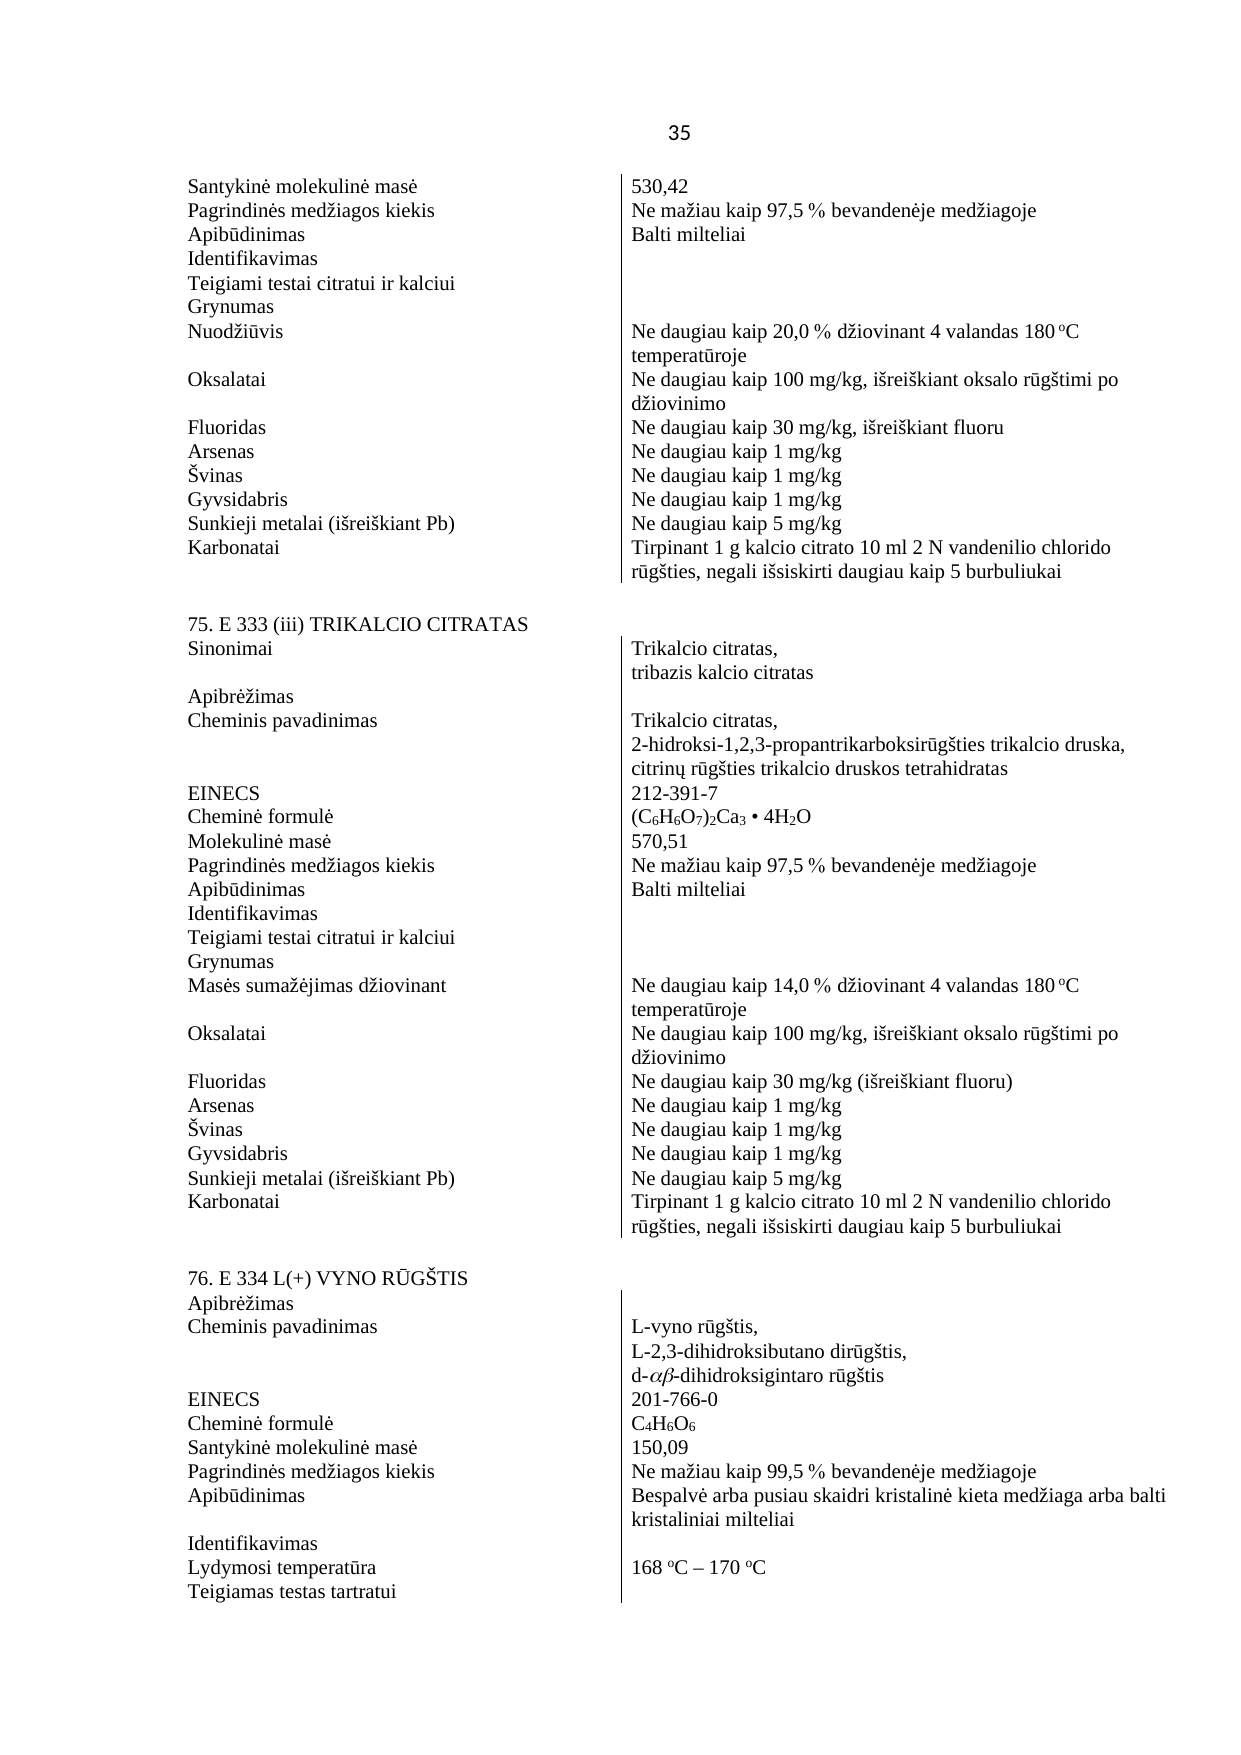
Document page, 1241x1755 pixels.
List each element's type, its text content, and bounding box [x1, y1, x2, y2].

table_cell 212-391-7 [622, 780, 1181, 804]
table_cell Balti milteliai [622, 877, 1181, 901]
table_cell Apibūdinimas [177, 222, 621, 246]
table_cell Grynumas [177, 295, 621, 318]
table_cell Apibrėžimas [177, 1290, 621, 1314]
table_cell Fluoridas [177, 415, 621, 439]
table_cell Ne daugiau kaip 5 mg/kg [622, 511, 1181, 535]
table_cell Karbonatai [177, 535, 621, 583]
table_cell Ne daugiau kaip 5 mg/kg [622, 1165, 1181, 1189]
table_cell Švinas [177, 463, 621, 487]
table_cell Apibūdinimas [177, 1483, 621, 1531]
table_cell C4H6O6 [622, 1411, 1181, 1435]
table_cell Ne daugiau kaip 1 mg/kg [622, 439, 1181, 463]
table_cell [622, 1531, 1181, 1555]
table_cell Tirpinant 1 g kalcio citrato 10 ml 2 N vandenilio chlorido rūgšties, negali išsiskirti daugiau kaip 5 burbuliukai [622, 535, 1181, 583]
table_cell Apibrėžimas [177, 684, 621, 708]
table_cell Sunkieji metalai (išreiškiant Pb) [177, 1165, 621, 1189]
table_cell [622, 295, 1181, 318]
table_cell Ne daugiau kaip 30 mg/kg (išreiškiant fluoru) [622, 1069, 1181, 1093]
table_cell Grynumas [177, 949, 621, 973]
table_cell Fluoridas [177, 1069, 621, 1093]
table_cell Molekulinė masė [177, 829, 621, 853]
table_header 75. E 333 (iii) TRIKALCIO CITRATAS [177, 612, 1181, 636]
table_cell Pagrindinės medžiagos kiekis [177, 853, 621, 877]
table_cell Teigiamas testas tartratui [177, 1579, 621, 1603]
table_cell 570,51 [622, 829, 1181, 853]
table_cell [622, 684, 1181, 708]
table_cell Sunkieji metalai (išreiškiant Pb) [177, 511, 621, 535]
table_cell Cheminė formulė [177, 1411, 621, 1435]
table_cell Ne daugiau kaip 100 mg/kg, išreiškiant oksalo rūgštimi po džiovinimo [622, 1021, 1181, 1069]
table_cell 150,09 [622, 1435, 1181, 1459]
table_cell Teigiami testai citratui ir kalciui [177, 925, 621, 949]
table_cell Santykinė molekulinė masė [177, 1435, 621, 1459]
table_cell [622, 949, 1181, 973]
table_cell Ne daugiau kaip 1 mg/kg [622, 487, 1181, 511]
table_cell Oksalatai [177, 367, 621, 415]
table_cell Pagrindinės medžiagos kiekis [177, 1459, 621, 1483]
table_cell Ne daugiau kaip 1 mg/kg [622, 1093, 1181, 1117]
table_cell Ne daugiau kaip 20,0  džiovinant 4 valandas 180 oC temperatūroje [622, 319, 1181, 367]
table_cell Arsenas [177, 1093, 621, 1117]
table_cell Cheminis pavadinimas [177, 708, 621, 780]
table_cell Lydymosi temperatūra [177, 1555, 621, 1579]
table_cell 530,42 [622, 174, 1181, 198]
table_cell Gyvsidabris [177, 487, 621, 511]
table_cell Identifikavimas [177, 901, 621, 925]
table_cell (C6H6O7)2Ca3 • 4H2O [622, 805, 1181, 828]
table_cell Ne mažiau kaip 97,5  bevandenėje medžiagoje [622, 198, 1181, 222]
table_header 76. E 334 L(+) VYNO RŪGŠTIS [177, 1266, 1181, 1290]
table_cell Bespalvė arba pusiau skaidri kristalinė kieta medžiaga arba balti kristaliniai milteliai [622, 1483, 1181, 1531]
table_cell Švinas [177, 1117, 621, 1141]
table_cell Ne mažiau kaip 97,5  bevandenėje medžiagoje [622, 853, 1181, 877]
table_cell Balti milteliai [622, 222, 1181, 246]
table_cell [622, 270, 1181, 294]
table_cell Pagrindinės medžiagos kiekis [177, 198, 621, 222]
table_cell Ne daugiau kaip 14,0  džiovinant 4 valandas 180 oC temperatūroje [622, 973, 1181, 1021]
table_cell [622, 925, 1181, 949]
table_cell Arsenas [177, 439, 621, 463]
table_cell Tirpinant 1 g kalcio citrato 10 ml 2 N vandenilio chlorido rūgšties, negali išsiskirti daugiau kaip 5 burbuliukai [622, 1190, 1181, 1238]
table_cell EINECS [177, 1387, 621, 1411]
table_cell Ne daugiau kaip 1 mg/kg [622, 1117, 1181, 1141]
table_cell Karbonatai [177, 1190, 621, 1238]
table_cell Ne daugiau kaip 100 mg/kg, išreiškiant oksalo rūgštimi po džiovinimo [622, 367, 1181, 415]
table_cell 168 oC – 170 oC [622, 1555, 1181, 1579]
table_cell Gyvsidabris [177, 1141, 621, 1165]
table_cell Trikalcio citratas, 2-hidroksi-1,2,3-propantrikarboksirūgšties trikalcio druska, citrinų rūgšties trikalcio druskos tetrahidratas [622, 708, 1181, 780]
table_cell Cheminė formulė [177, 805, 621, 828]
table_cell Nuodžiūvis [177, 319, 621, 367]
table_cell Identifikavimas [177, 246, 621, 270]
table_cell 201-766-0 [622, 1387, 1181, 1411]
table_cell [622, 901, 1181, 925]
table_cell Oksalatai [177, 1021, 621, 1069]
table_cell Cheminis pavadinimas [177, 1315, 621, 1387]
table_cell [622, 1290, 1181, 1314]
table_cell Ne daugiau kaip 1 mg/kg [622, 463, 1181, 487]
table_cell Trikalcio citratas, tribazis kalcio citratas [622, 636, 1181, 684]
table_cell Santykinė molekulinė masė [177, 174, 621, 198]
table_cell Apibūdinimas [177, 877, 621, 901]
table_cell Ne daugiau kaip 1 mg/kg [622, 1141, 1181, 1165]
table_cell L-vyno rūgštis, L-2,3-dihidroksibutano dirūgštis, d--dihidroksigintaro rūgštis [622, 1315, 1181, 1387]
table_cell Ne mažiau kaip 99,5  bevandenėje medžiagoje [622, 1459, 1181, 1483]
table_cell Masės sumažėjimas džiovinant [177, 973, 621, 1021]
table_cell EINECS [177, 780, 621, 804]
table_cell Identifikavimas [177, 1531, 621, 1555]
table_cell [622, 1579, 1181, 1603]
table_cell [622, 246, 1181, 270]
table_cell Ne daugiau kaip 30 mg/kg, išreiškiant fluoru [622, 415, 1181, 439]
table_cell Sinonimai [177, 636, 621, 684]
table_cell Teigiami testai citratui ir kalciui [177, 270, 621, 294]
